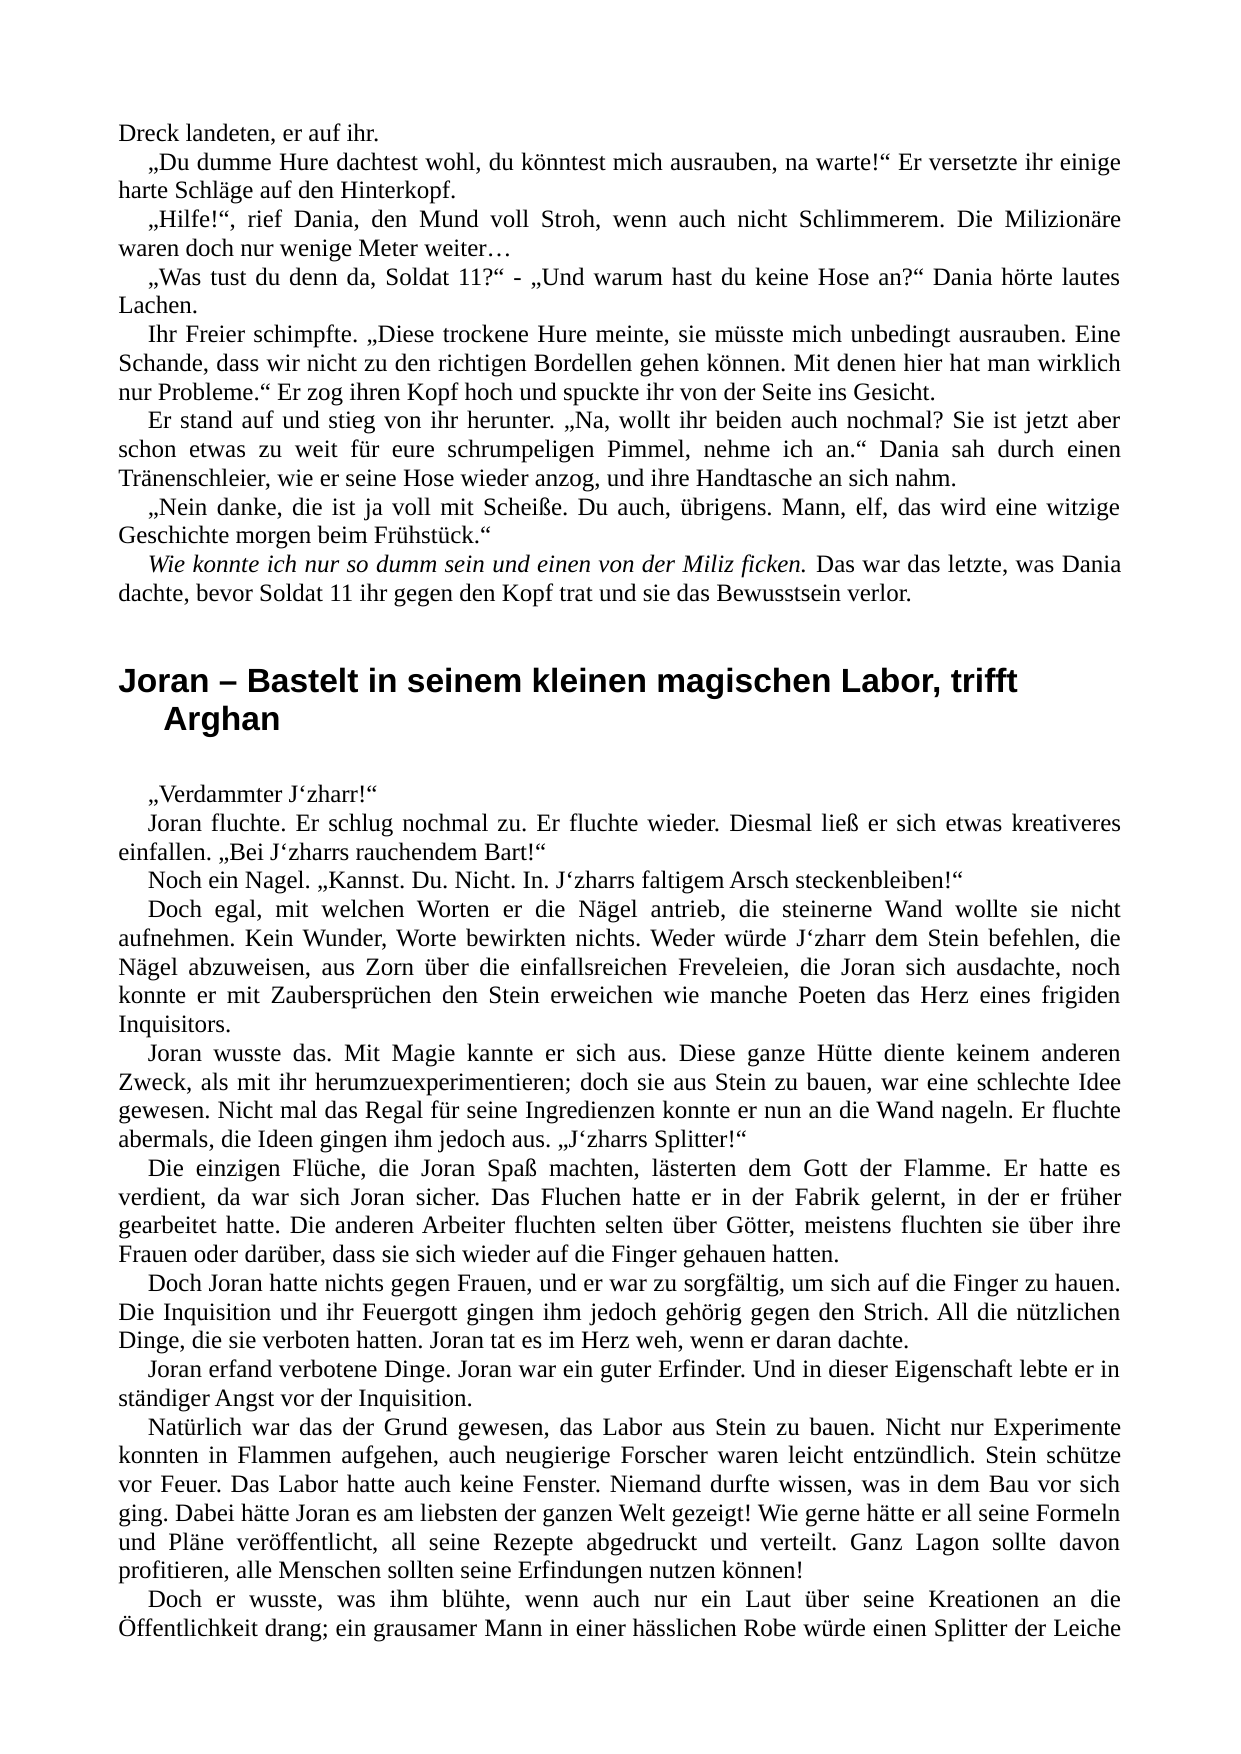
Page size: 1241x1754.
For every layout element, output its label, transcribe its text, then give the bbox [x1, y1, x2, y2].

text „Hilfe!“, rief Dania, den Mund voll Stroh, wenn auch nicht Schlimmerem. Die Milizionäre waren doch nur wenige Meter weiter… [118, 204, 1122, 262]
text Doch er wusste, was ihm blühte, wenn auch nur ein Laut über seine Kreationen an die Öffentlichkeit drang; ein grausamer Mann in einer hässlichen Robe würde einen Splitter der Leiche [118, 1584, 1122, 1642]
text Die einzigen Flüche, die Joran Spaß machten, lästerten dem Gott der Flamme. Er hatte es verdient, da war sich Joran sicher. Das Fluchen hatte er in der Fabrik gelernt, in der er früher gearbeitet hatte. Die anderen Arbeiter fluchten selten über Götter, meistens fluchten sie über ihre Frauen oder darüber, dass sie sich wieder auf die Finger gehauen hatten. [118, 1153, 1122, 1268]
text Joran erfand verbotene Dinge. Joran war ein guter Erfinder. Und in dieser Eigenschaft lebte er in ständiger Angst vor der Inquisition. [118, 1354, 1122, 1412]
text Er stand auf und stieg von ihr herunter. „Na, wollt ihr beiden auch nochmal? Sie ist jetzt aber schon etwas zu weit für eure schrumpeligen Pimmel, nehme ich an.“ Dania sah durch einen Tränenschleier, wie er seine Hose wieder anzog, und ihre Handtasche an sich nahm. [118, 406, 1122, 492]
text „Was tust du denn da, Soldat 11?“ - „Und warum hast du keine Hose an?“ Dania hörte lautes Lachen. [118, 262, 1122, 319]
text Wie konnte ich nur so dumm sein und einen von der Miliz ficken. Das war das letzte, was Dania dachte, bevor Soldat 11 ihr gegen den Kopf trat und sie das Bewusstsein verlor. [118, 549, 1122, 607]
text „Verdammter J‘zharr!“ [118, 779, 1122, 808]
subtitle Joran – Bastelt in seinem kleinen magischen Labor, trifft Arghan [118, 661, 1122, 738]
text Doch egal, mit welchen Worten er die Nägel antrieb, die steinerne Wand wollte sie nicht aufnehmen. Kein Wunder, Worte bewirkten nichts. Weder würde J‘zharr dem Stein befehlen, die Nägel abzuweisen, aus Zorn über die einfallsreichen Freveleien, die Joran sich ausdachte, noch konnte er mit Zaubersprüchen den Stein erweichen wie manche Poeten das Herz eines frigiden Inquisitors. [118, 894, 1122, 1038]
text Joran fluchte. Er schlug nochmal zu. Er fluchte wieder. Diesmal ließ er sich etwas kreativeres einfallen. „Bei J‘zharrs rauchendem Bart!“ [118, 808, 1122, 865]
text Noch ein Nagel. „Kannst. Du. Nicht. In. J‘zharrs faltigem Arsch steckenbleiben!“ [118, 865, 1122, 894]
text Ihr Freier schimpfte. „Diese trockene Hure meinte, sie müsste mich unbedingt ausrauben. Eine Schande, dass wir nicht zu den richtigen Bordellen gehen können. Mit denen hier hat man wirklich nur Probleme.“ Er zog ihren Kopf hoch und spuckte ihr von der Seite ins Gesicht. [118, 319, 1122, 406]
text „Du dumme Hure dachtest wohl, du könntest mich ausrauben, na warte!“ Er versetzte ihr einige harte Schläge auf den Hinterkopf. [118, 147, 1122, 204]
text Natürlich war das der Grund gewesen, das Labor aus Stein zu bauen. Nicht nur Experimente konnten in Flammen aufgehen, auch neugierige Forscher waren leicht entzündlich. Stein schütze vor Feuer. Das Labor hatte auch keine Fenster. Niemand durfte wissen, was in dem Bau vor sich ging. Dabei hätte Joran es am liebsten der ganzen Welt gezeigt! Wie gerne hätte er all seine Formeln und Pläne veröffentlicht, all seine Rezepte abgedruckt und verteilt. Ganz Lagon sollte davon profitieren, alle Menschen sollten seine Erfindungen nutzen können! [118, 1412, 1122, 1584]
text Dreck landeten, er auf ihr. [118, 118, 1122, 147]
text „Nein danke, die ist ja voll mit Scheiße. Du auch, übrigens. Mann, elf, das wird eine witzige Geschichte morgen beim Frühstück.“ [118, 492, 1122, 549]
text Joran wusste das. Mit Magie kannte er sich aus. Diese ganze Hütte diente keinem anderen Zweck, als mit ihr herumzuexperimentieren; doch sie aus Stein zu bauen, war eine schlechte Idee gewesen. Nicht mal das Regal für seine Ingredienzen konnte er nun an die Wand nageln. Er fluchte abermals, die Ideen gingen ihm jedoch aus. „J‘zharrs Splitter!“ [118, 1038, 1122, 1153]
text Doch Joran hatte nichts gegen Frauen, und er war zu sorgfältig, um sich auf die Finger zu hauen. Die Inquisition und ihr Feuergott gingen ihm jedoch gehörig gegen den Strich. All die nützlichen Dinge, die sie verboten hatten. Joran tat es im Herz weh, wenn er daran dachte. [118, 1268, 1122, 1354]
